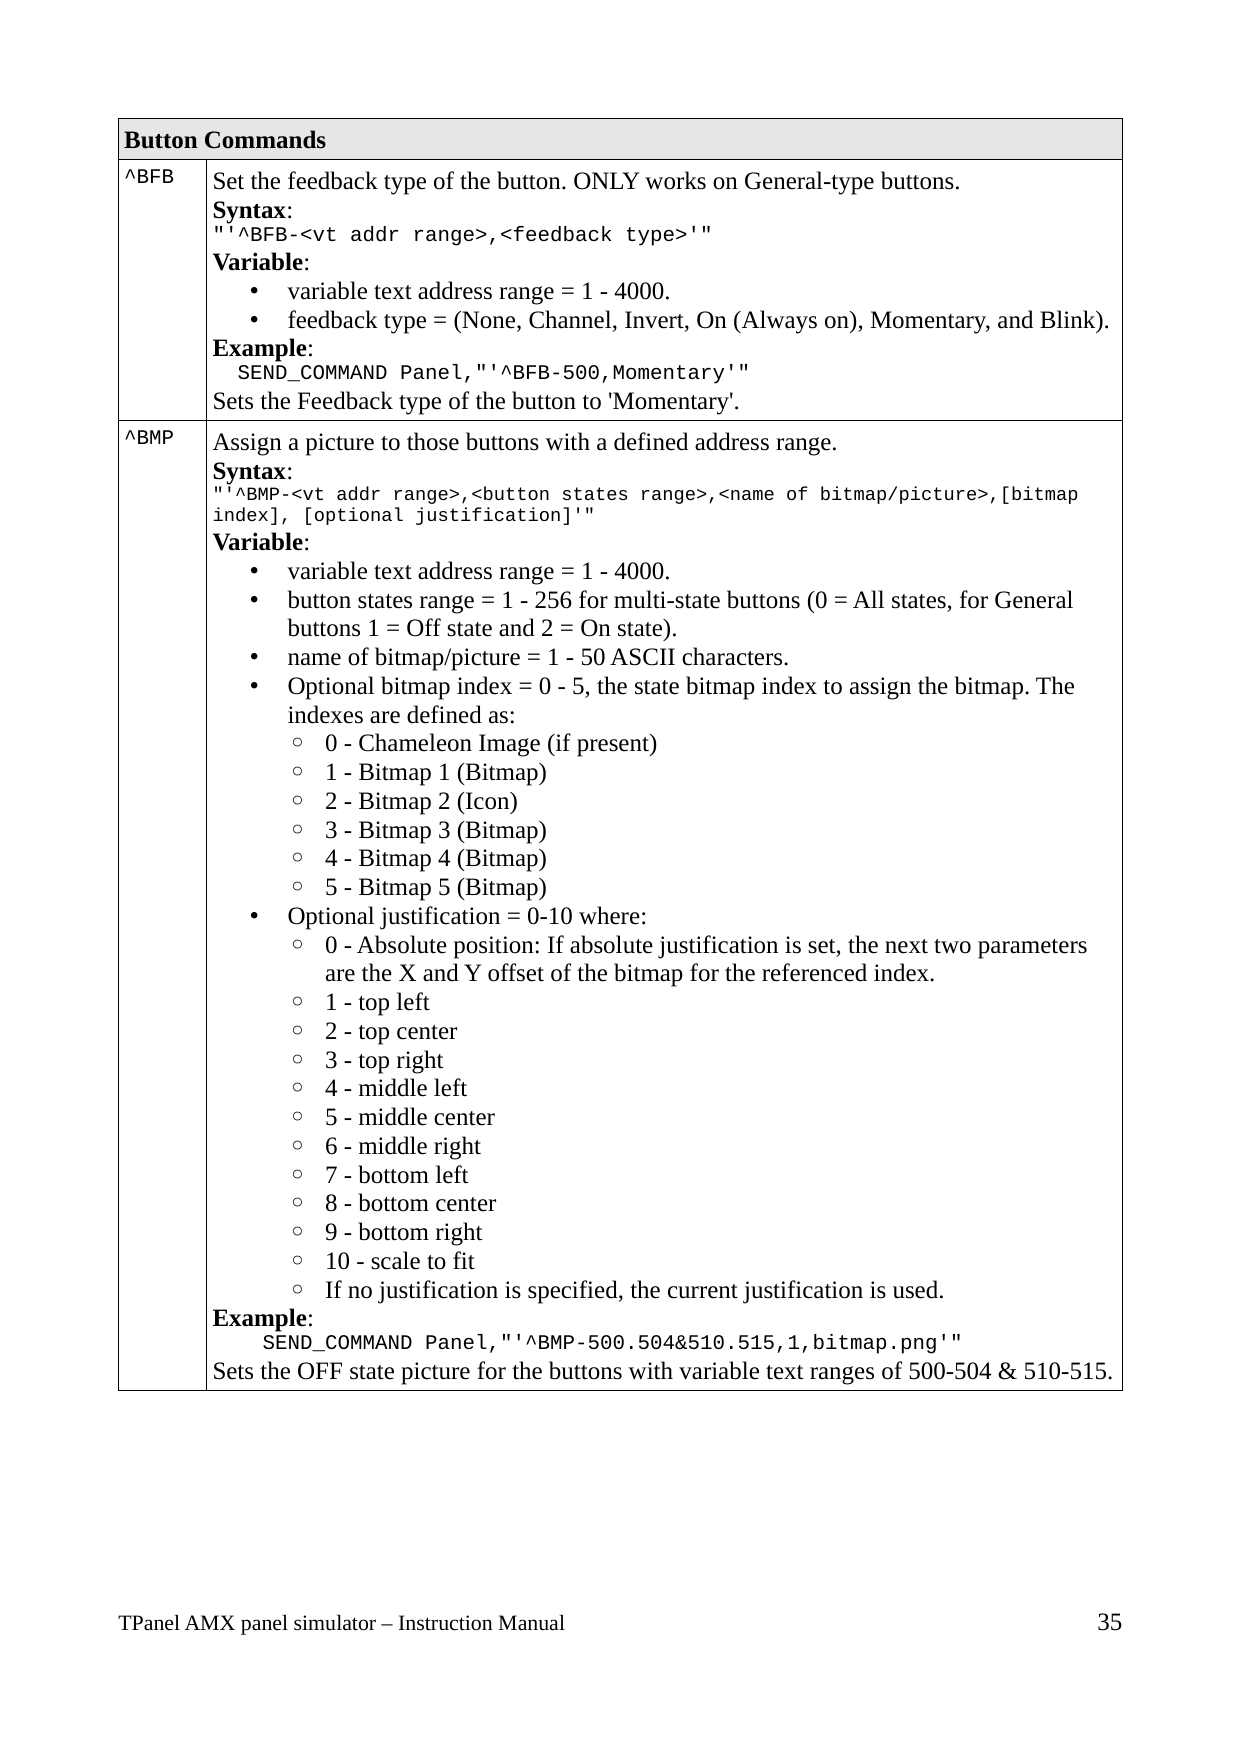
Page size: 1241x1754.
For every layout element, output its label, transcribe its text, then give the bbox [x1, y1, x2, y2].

table_cell Set the feedback type of the button. ONLY works on General-type buttons. Syntax: "'^BFB-<vt addr range>,<feedback type>'" Variable: variable text address range = 1 - 4000. feedback type = (None, Channel, Invert, On (Always on), Momentary, and Blink). Example: SEND_COMMAND Panel,"'^BFB-500,Momentary'" Sets the Feedback type of the button to 'Momentary'. [207, 160, 1122, 420]
table_cell ^BMP [119, 421, 206, 1390]
table_cell Assign a picture to those buttons with a defined address range. Syntax: "'^BMP-<vt addr range>,<button states range>,<name of bitmap/picture>,[bitmap index], [optional justification]'" Variable: variable text address range = 1 - 4000. button states range = 1 - 256 for multi-state buttons (0 = All states, for General buttons 1 = Off state and 2 = On state). name of bitmap/picture = 1 - 50 ASCII characters. Optional bitmap index = 0 - 5, the state bitmap index to assign the bitmap. The indexes are defined as: 0 - Chameleon Image (if present) 1 - Bitmap 1 (Bitmap) 2 - Bitmap 2 (Icon) 3 - Bitmap 3 (Bitmap) 4 - Bitmap 4 (Bitmap) 5 - Bitmap 5 (Bitmap) Optional justification = 0-10 where: 0 - Absolute position: If absolute justification is set, the next two parameters are the X and Y offset of the bitmap for the referenced index. 1 - top left 2 - top center 3 - top right 4 - middle left 5 - middle center 6 - middle right 7 - bottom left 8 - bottom center 9 - bottom right 10 - scale to fit If no justification is specified, the current justification is used. Example: SEND_COMMAND Panel,"'^BMP-500.504&510.515,1,bitmap.png'" Sets the OFF state picture for the buttons with variable text ranges of 500-504 & 510-515. [207, 421, 1122, 1390]
table_header Button Commands [119, 119, 1122, 159]
table_cell ^BFB [119, 160, 206, 420]
